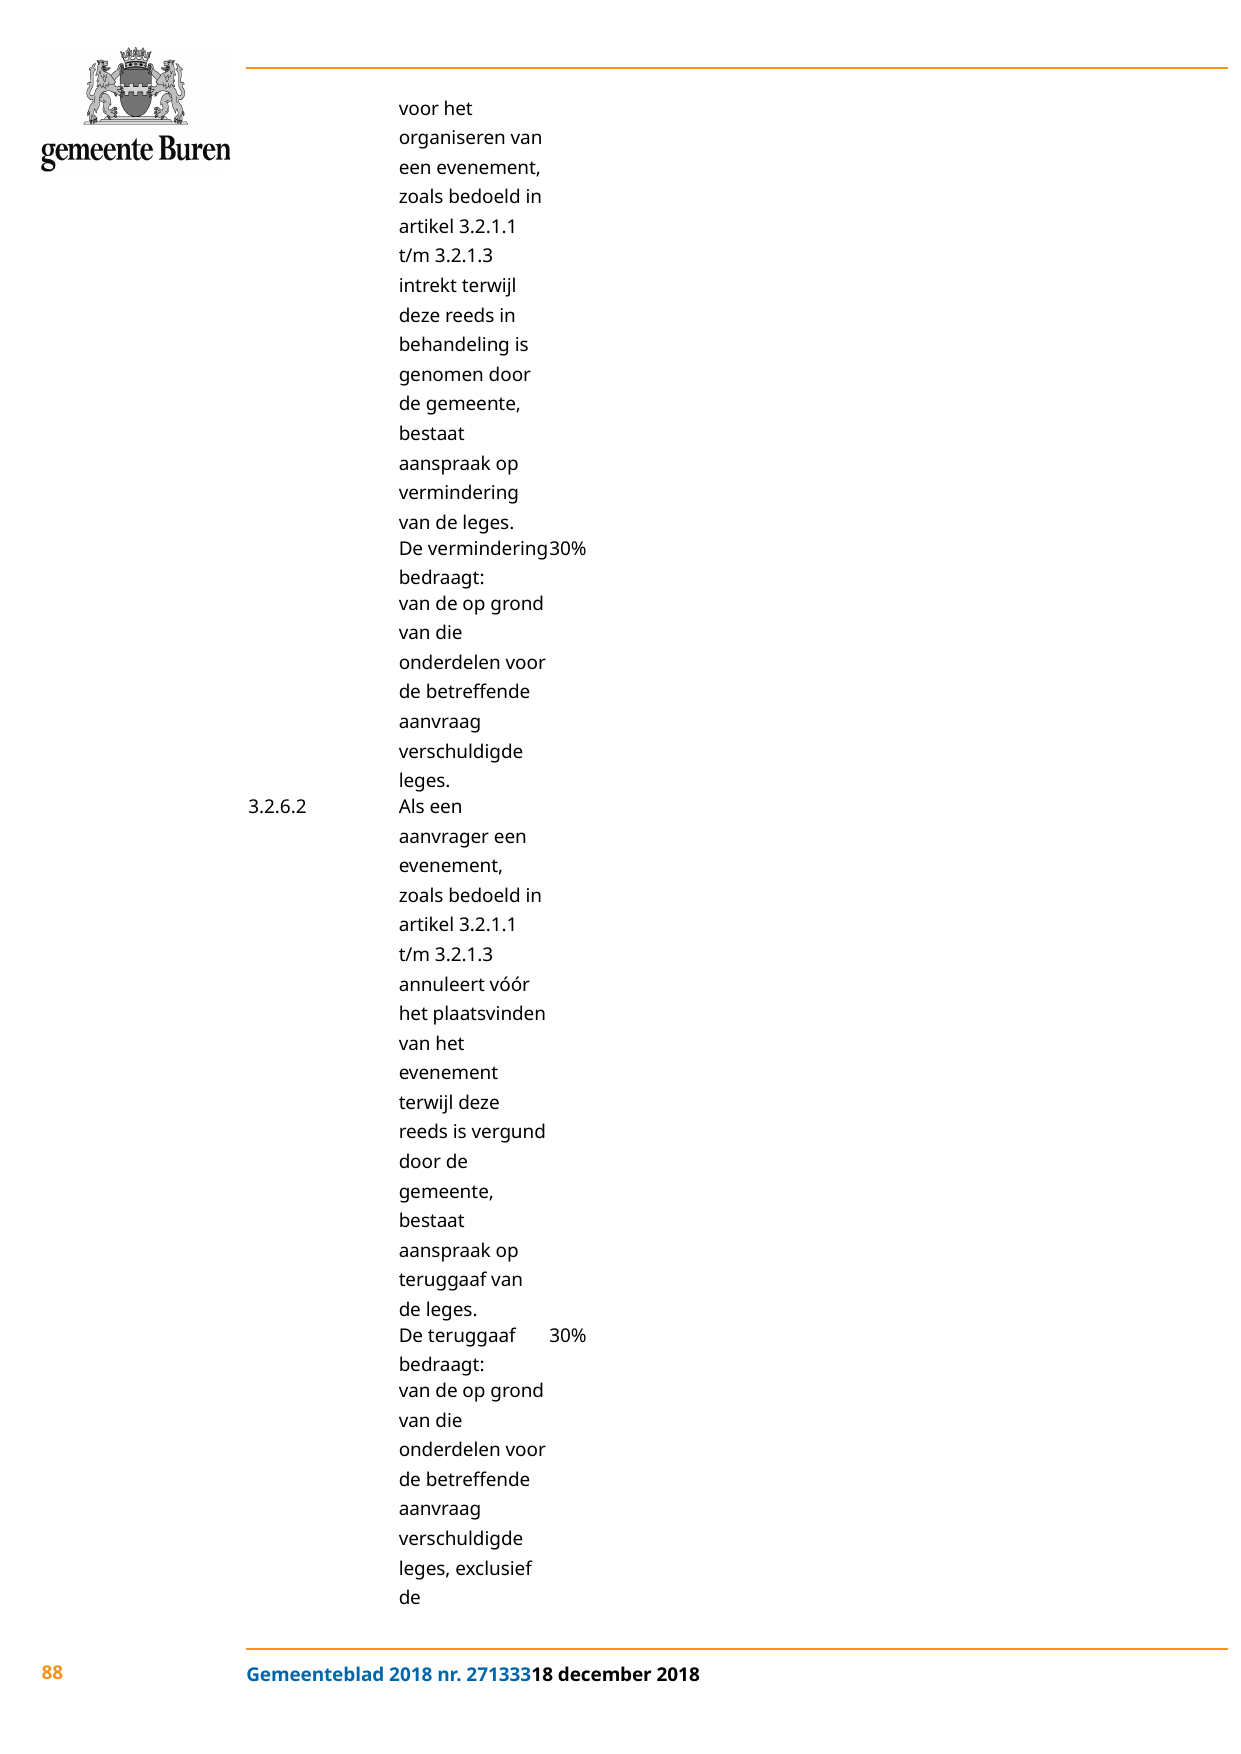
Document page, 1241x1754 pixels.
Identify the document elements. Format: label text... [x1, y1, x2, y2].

table_cell [248, 95, 398, 535]
table_cell [549, 793, 700, 1322]
table_cell De teruggaaf bedraagt: [399, 1322, 549, 1377]
table_cell [248, 1322, 398, 1377]
table_cell 3.2.6.2 [248, 793, 398, 1322]
table_cell [248, 535, 398, 590]
table_cell 30% [549, 535, 700, 590]
table_cell Als een aanvrager een evenement, zoals bedoeld in artikel 3.2.1.1 t/m 3.2.1.3 annuleert vóór het plaatsvinden van het evenement terwijl deze reeds is vergund door de gemeente, bestaat aanspraak op teruggaaf van de leges. [399, 793, 549, 1322]
table_cell 30% [549, 1322, 700, 1377]
table_cell [549, 1377, 700, 1610]
table_cell De vermindering bedraagt: [399, 535, 549, 590]
table_cell [549, 590, 700, 793]
table_cell [549, 95, 700, 535]
table_cell [248, 590, 398, 793]
table_cell [248, 1377, 398, 1610]
table_cell van de op grond van die onderdelen voor de betreffende aanvraag verschuldigde leges, exclusief de [399, 1377, 549, 1610]
table_cell voor het organiseren van een evenement, zoals bedoeld in artikel 3.2.1.1 t/m 3.2.1.3 intrekt terwijl deze reeds in behandeling is genomen door de gemeente, bestaat aanspraak op vermindering van de leges. [399, 95, 549, 535]
table_cell van de op grond van die onderdelen voor de betreffende aanvraag verschuldigde leges. [399, 590, 549, 793]
picture [41, 47, 231, 172]
